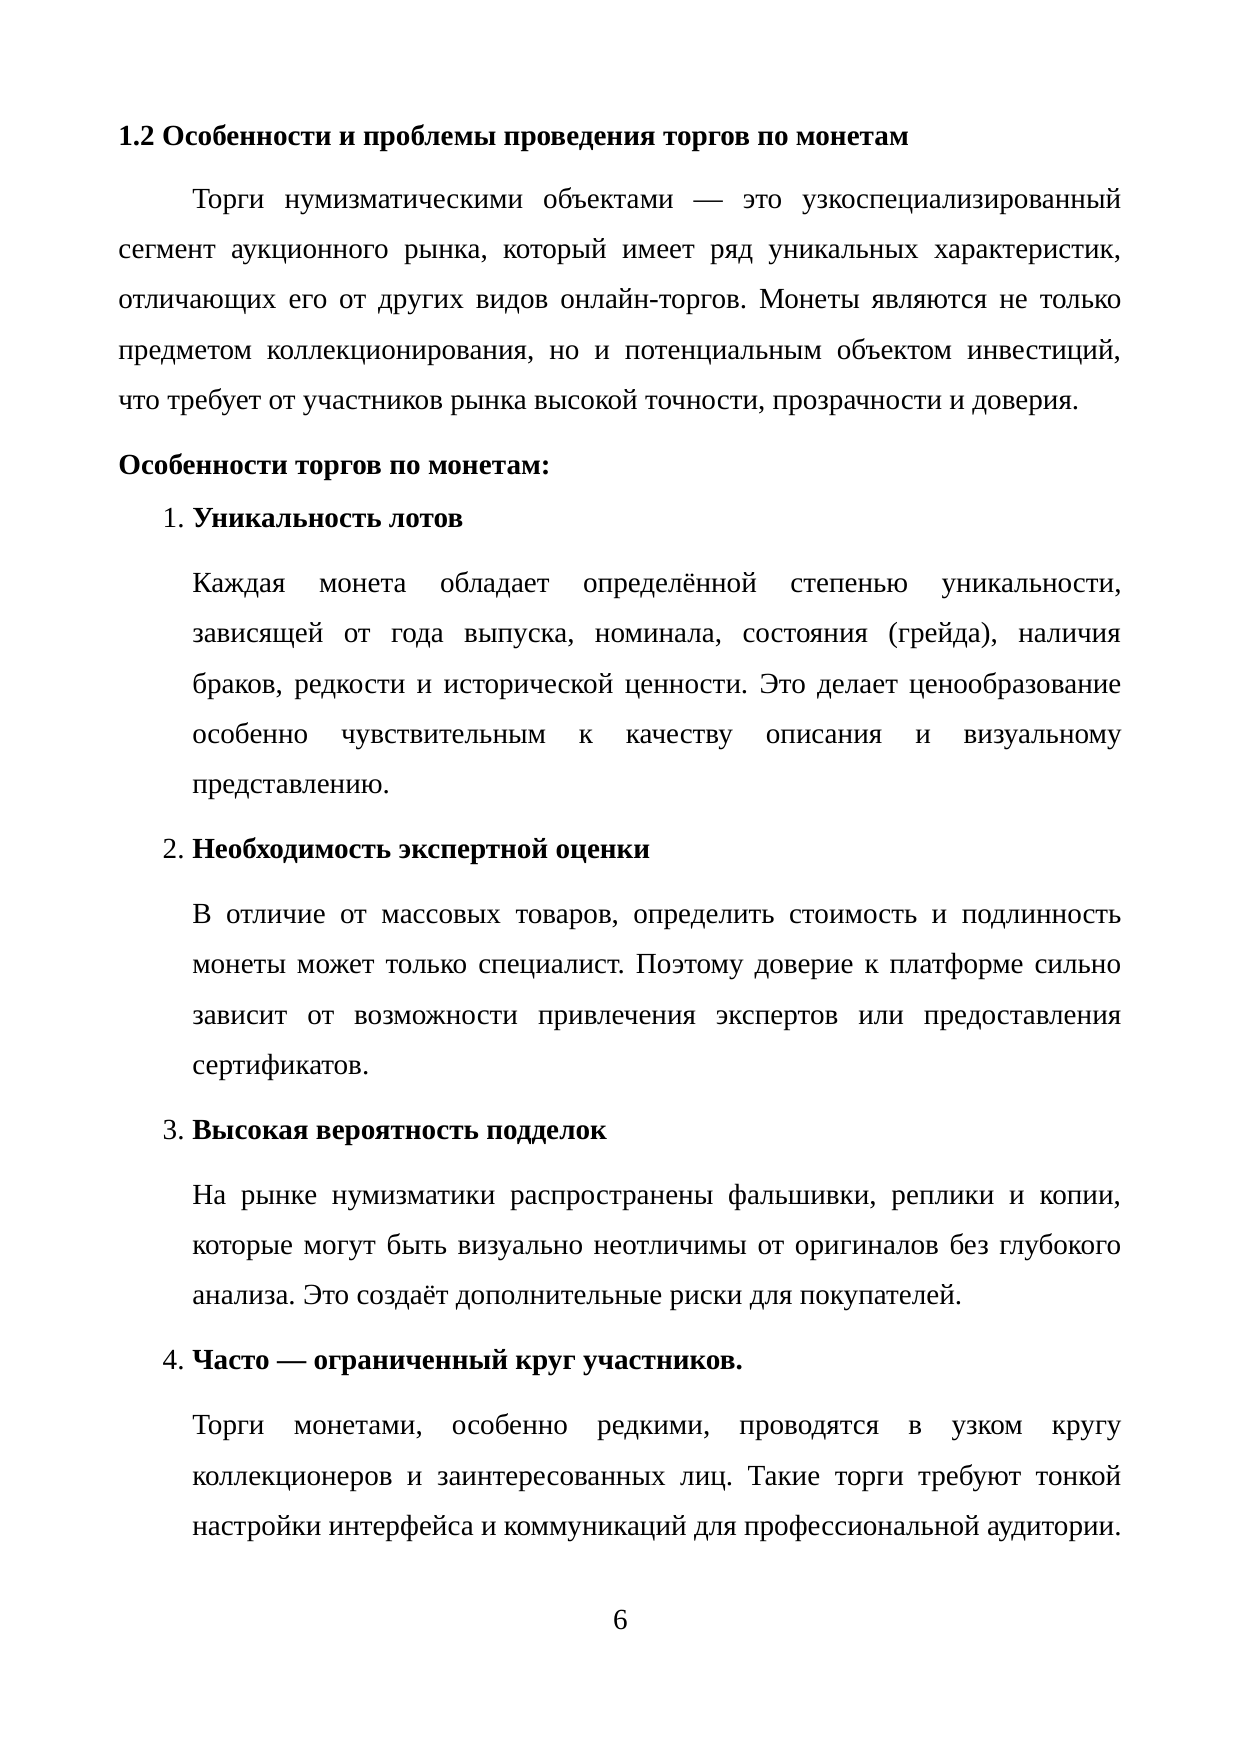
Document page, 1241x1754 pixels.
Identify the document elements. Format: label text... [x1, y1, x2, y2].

list Необходимость экспертной оценки [162, 831, 1122, 865]
subtitle 1.2 Особенности и проблемы проведения торгов по монетам [118, 118, 1122, 152]
text Особенности торгов по монетам: [118, 447, 1122, 481]
list В отличие от массовых товаров, определить стоимость и подлинность монеты может только специалист. Поэтому доверие к платформе сильно зависит от возможности привлечения экспертов или предоставления сертификатов. [162, 896, 1122, 1081]
list Высокая вероятность подделок [162, 1112, 1122, 1146]
list На рынке нумизматики распространены фальшивки, реплики и копии, которые могут быть визуально неотличимы от оригиналов без глубокого анализа. Это создаёт дополнительные риски для покупателей. [162, 1177, 1122, 1311]
list Каждая монета обладает определённой степенью уникальности, зависящей от года выпуска, номинала, состояния (грейда), наличия браков, редкости и исторической ценности. Это делает ценообразование особенно чувствительным к качеству описания и визуальному представлению. [162, 565, 1122, 800]
text Торги нумизматическими объектами — это узкоспециализированный сегмент аукционного рынка, который имеет ряд уникальных характеристик, отличающих его от других видов онлайн-торгов. Монеты являются не только предметом коллекционирования, но и потенциальным объектом инвестиций, что требует от участников рынка высокой точности, прозрачности и доверия. [118, 181, 1122, 416]
list Уникальность лотов [162, 500, 1122, 534]
list Торги монетами, особенно редкими, проводятся в узком кругу коллекционеров и заинтересованных лиц. Такие торги требуют тонкой настройки интерфейса и коммуникаций для профессиональной аудитории. [162, 1407, 1122, 1541]
list Часто — ограниченный круг участников. [162, 1342, 1122, 1376]
